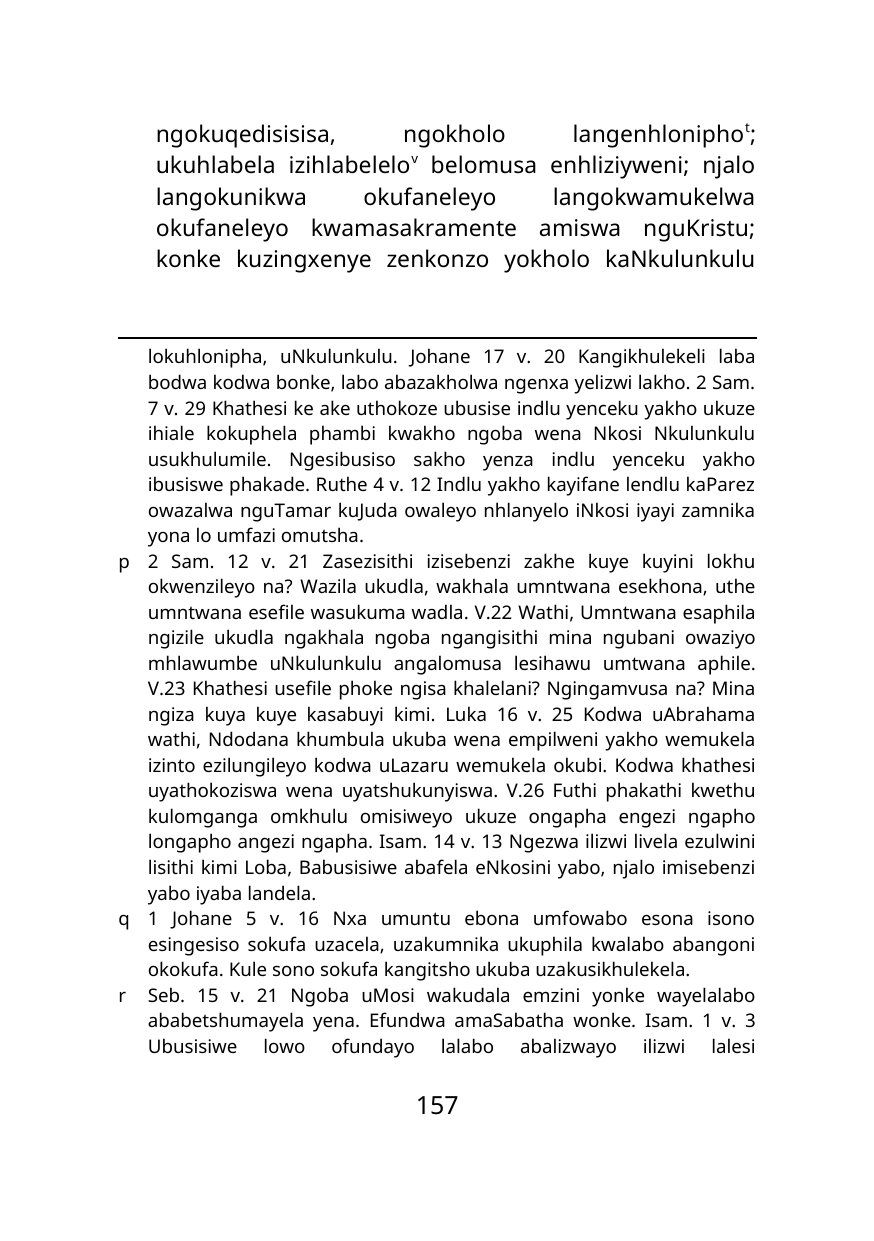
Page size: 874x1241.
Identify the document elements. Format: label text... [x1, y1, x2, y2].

list ngokuqedisisisa, ngokholo langenhlonipho; ukuhlabela izihlabelelo belomusa enhliziyweni; njalo langokunikwa okufaneleyo langokwamukelwa okufaneleyo kwamasakramente amiswa nguKristu; konke kuzingxenye zenkonzo yokholo kaNkulunkulu [118, 118, 756, 274]
list 1 Johane 5 v. 16 Nxa umuntu ebona umfowabo esona isono esingesiso sokufa uzacela, uzakumnika ukuphila kwalabo abangoni okokufa. Kule sono sokufa kangitsho ukuba uzakusikhulekela. [118, 905, 756, 982]
list lokuhlonipha, uNkulunkulu. Johane 17 v. 20 Kangikhulekeli laba bodwa kodwa bonke, labo abazakholwa ngenxa yelizwi lakho. 2 Sam. 7 v. 29 Khathesi ke ake uthokoze ubusise indlu yenceku yakho ukuze ihiale kokuphela phambi kwakho ngoba wena Nkosi Nkulunkulu usukhulumile. Ngesibusiso sakho yenza indlu yenceku yakho ibusiswe phakade. Ruthe 4 v. 12 Indlu yakho kayifane lendlu kaParez owazalwa nguTamar kuJuda owaleyo nhlanyelo iNkosi iyayi zamnika yona lo umfazi omutsha. [118, 344, 756, 548]
list Seb. 15 v. 21 Ngoba uMosi wakudala emzini yonke wayelalabo ababetshumayela yena. Efundwa amaSabatha wonke. Isam. 1 v. 3 Ubusisiwe lowo ofundayo lalabo abalizwayo ilizwi lalesi [118, 982, 756, 1058]
list 2 Sam. 12 v. 21 Zasezisithi izisebenzi zakhe kuye kuyini lokhu okwenzileyo na? Wazila ukudla, wakhala umntwana esekhona, uthe umntwana esefile wasukuma wadla. V.22 Wathi, Umntwana esaphila ngizile ukudla ngakhala ngoba ngangisithi mina ngubani owaziyo mhlawumbe uNkulunkulu angalomusa lesihawu umtwana aphile. V.23 Khathesi usefile phoke ngisa khalelani? Ngingamvusa na? Mina ngiza kuya kuye kasabuyi kimi. Luka 16 v. 25 Kodwa uAbrahama wathi, Ndodana khumbula ukuba wena empilweni yakho wemukela izinto ezilungileyo kodwa uLazaru wemukela okubi. Kodwa khathesi uyathokoziswa wena uyatshukunyiswa. V.26 Futhi phakathi kwethu kulomganga omkhulu omisiweyo ukuze ongapha engezi ngapho longapho angezi ngapha. Isam. 14 v. 13 Ngezwa ilizwi livela ezulwini lisithi kimi Loba, Babusisiwe abafela eNkosini yabo, njalo imisebenzi yabo iyaba landela. [118, 548, 756, 905]
